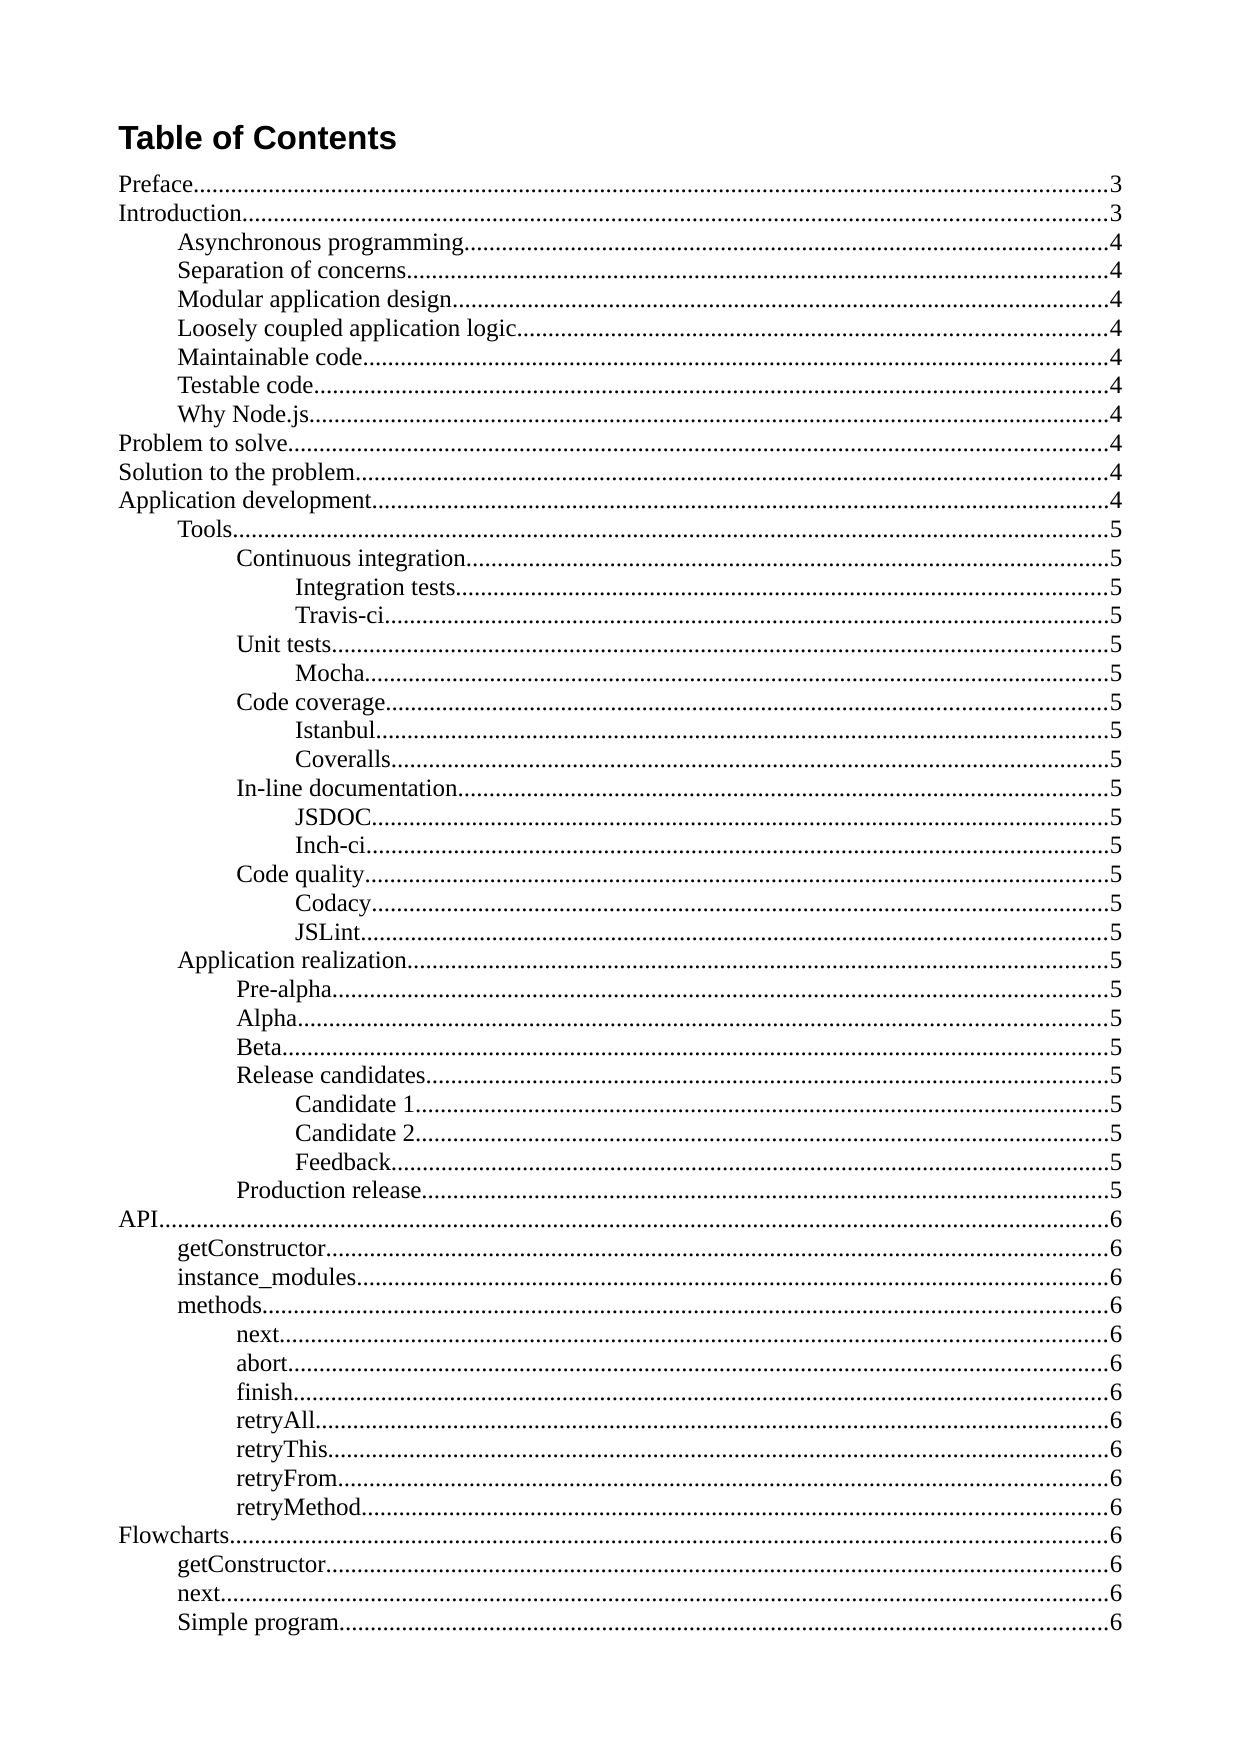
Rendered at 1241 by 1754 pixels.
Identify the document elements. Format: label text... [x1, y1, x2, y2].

text Code quality 5 [236, 859, 1122, 888]
text next 6 [177, 1578, 1122, 1607]
text JSLint 5 [295, 917, 1122, 945]
text Unit tests 5 [236, 629, 1122, 658]
text Flowcharts 6 [118, 1520, 1122, 1549]
text Release candidates 5 [236, 1060, 1122, 1089]
text Simple program 6 [177, 1607, 1122, 1635]
text Coveralls 5 [295, 744, 1122, 773]
text methods 6 [177, 1290, 1122, 1319]
text Codacy 5 [295, 888, 1122, 917]
text JSDOC 5 [295, 802, 1122, 830]
text Beta 5 [236, 1032, 1122, 1060]
text Code coverage 5 [236, 687, 1122, 715]
text Pre-alpha 5 [236, 974, 1122, 1003]
text API 6 [118, 1204, 1122, 1233]
text In-line documentation 5 [236, 773, 1122, 802]
text Separation of concerns 4 [177, 255, 1122, 284]
text Candidate 2 5 [295, 1118, 1122, 1147]
text retryFrom 6 [236, 1463, 1122, 1492]
text getConstructor 6 [177, 1233, 1122, 1262]
text instance_modules 6 [177, 1262, 1122, 1290]
text Candidate 1 5 [295, 1089, 1122, 1118]
text Feedback 5 [295, 1147, 1122, 1175]
text finish 6 [236, 1377, 1122, 1405]
text Application development 4 [118, 485, 1122, 514]
text Tools 5 [177, 514, 1122, 543]
text Loosely coupled application logic 4 [177, 313, 1122, 342]
text Application realization 5 [177, 945, 1122, 974]
text Istanbul 5 [295, 715, 1122, 744]
text Continuous integration 5 [236, 543, 1122, 572]
text retryThis 6 [236, 1434, 1122, 1463]
text Why Node.js 4 [177, 399, 1122, 428]
text Introduction 3 [118, 198, 1122, 227]
text Mocha 5 [295, 658, 1122, 687]
text Preface 3 [118, 169, 1122, 198]
text Problem to solve 4 [118, 428, 1122, 457]
text Testable code 4 [177, 370, 1122, 399]
text getConstructor 6 [177, 1549, 1122, 1578]
text Maintainable code 4 [177, 342, 1122, 370]
text Asynchronous programming 4 [177, 227, 1122, 255]
text retryAll 6 [236, 1405, 1122, 1434]
text Inch-ci 5 [295, 830, 1122, 859]
text retryMethod 6 [236, 1492, 1122, 1520]
text Modular application design 4 [177, 284, 1122, 313]
subtitle Table of Contents [118, 118, 1122, 157]
text Solution to the problem 4 [118, 457, 1122, 485]
text Travis-ci 5 [295, 600, 1122, 629]
text next 6 [236, 1319, 1122, 1348]
text abort 6 [236, 1348, 1122, 1377]
text Alpha 5 [236, 1003, 1122, 1032]
text Production release 5 [236, 1175, 1122, 1204]
text Integration tests 5 [295, 572, 1122, 600]
